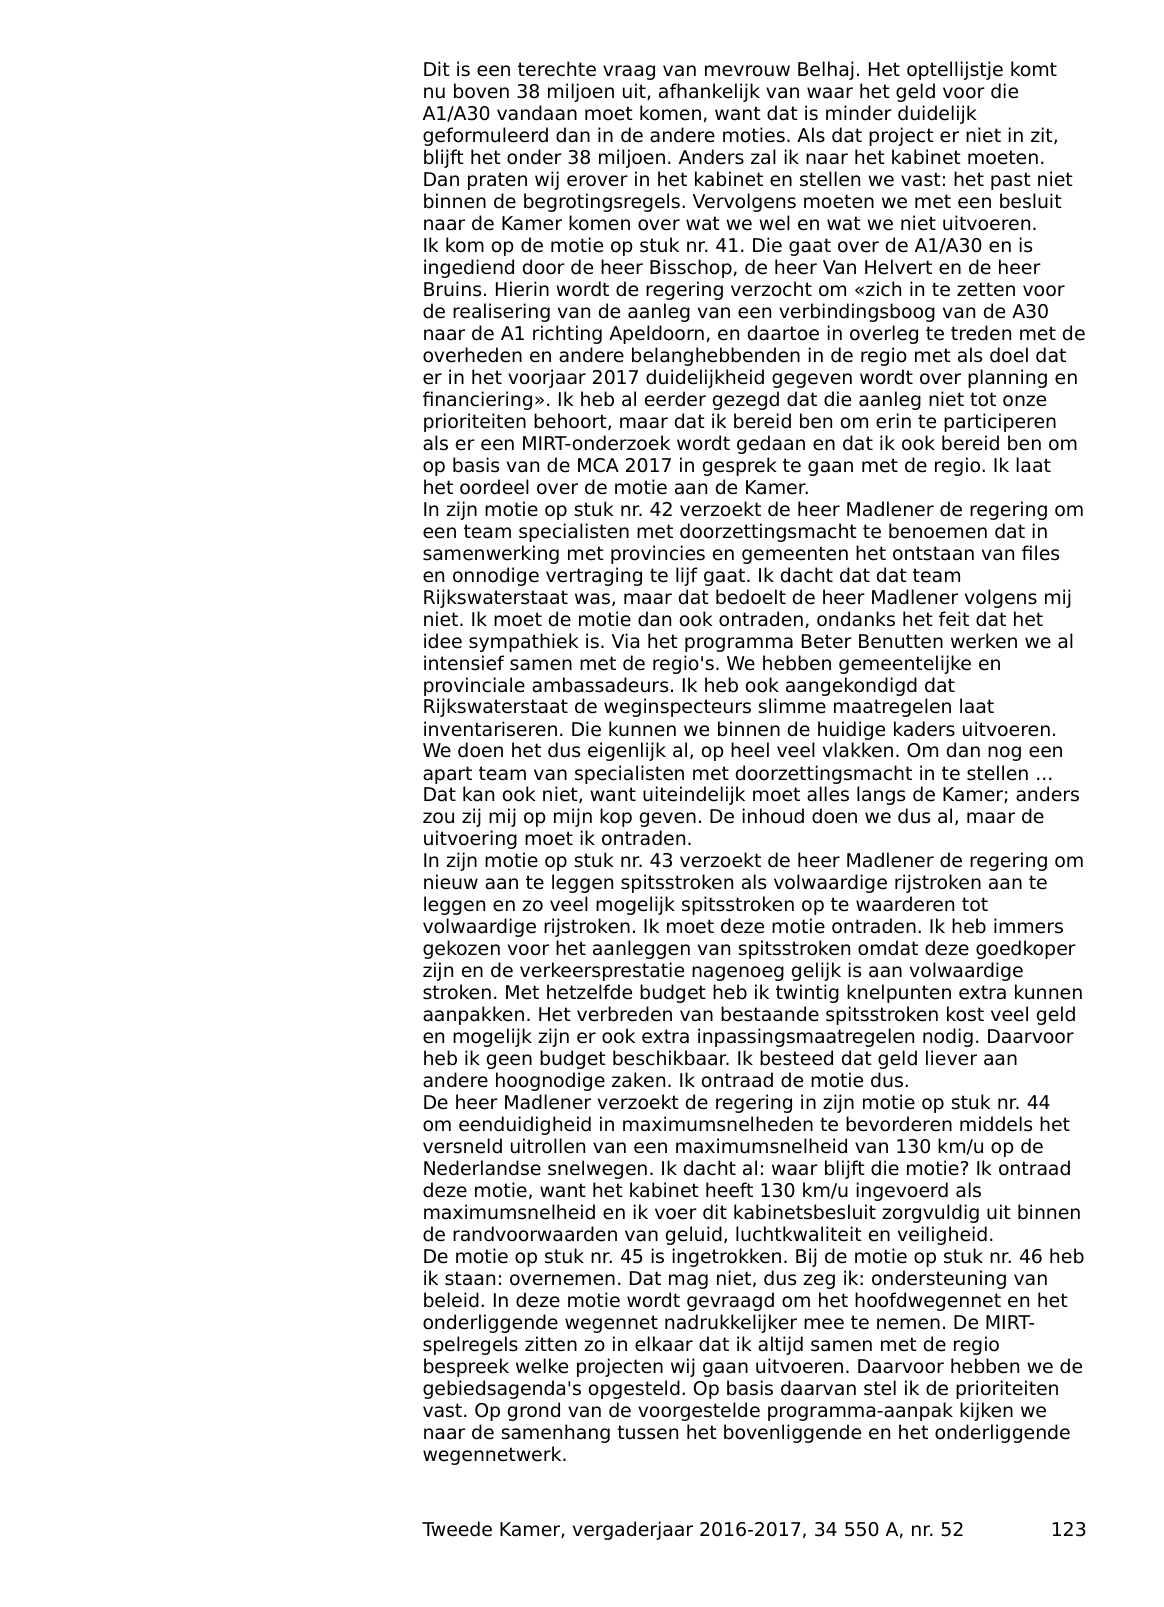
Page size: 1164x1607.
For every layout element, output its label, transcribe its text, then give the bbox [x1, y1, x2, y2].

text De motie op stuk nr. 45 is ingetrokken. Bij de motie op stuk nr. 46 heb ik staan: overnemen. Dat mag niet, dus zeg ik: ondersteuning van beleid. In deze motie wordt gevraagd om het hoofdwegennet en het onderliggende wegennet nadrukkelijker mee te nemen. De MIRT-spelregels zitten zo in elkaar dat ik altijd samen met de regio bespreek welke projecten wij gaan uitvoeren. Daarvoor hebben we de gebiedsagenda's opgesteld. Op basis daarvan stel ik de prioriteiten vast. Op grond van de voorgestelde programma-aanpak kijken we naar de samenhang tussen het bovenliggende en het onderliggende wegennetwerk. [422, 1246, 1087, 1466]
text De heer Madlener verzoekt de regering in zijn motie op stuk nr. 44 om eenduidigheid in maximumsnelheden te bevorderen middels het versneld uitrollen van een maximumsnelheid van 130 km/u op de Nederlandse snelwegen. Ik dacht al: waar blijft die motie? Ik ontraad deze motie, want het kabinet heeft 130 km/u ingevoerd als maximumsnelheid en ik voer dit kabinetsbesluit zorgvuldig uit binnen de randvoorwaarden van geluid, luchtkwaliteit en veiligheid. [422, 1092, 1087, 1246]
text Ik kom op de motie op stuk nr. 41. Die gaat over de A1/A30 en is ingediend door de heer Bisschop, de heer Van Helvert en de heer Bruins. Hierin wordt de regering verzocht om «zich in te zetten voor de realisering van de aanleg van een verbindingsboog van de A30 naar de A1 richting Apeldoorn, en daartoe in overleg te treden met de overheden en andere belanghebbenden in de regio met als doel dat er in het voorjaar 2017 duidelijkheid gegeven wordt over planning en financiering». Ik heb al eerder gezegd dat die aanleg niet tot onze prioriteiten behoort, maar dat ik bereid ben om erin te participeren als er een MIRT-onderzoek wordt gedaan en dat ik ook bereid ben om op basis van de MCA 2017 in gesprek te gaan met de regio. Ik laat het oordeel over de motie aan de Kamer. [422, 235, 1087, 499]
text In zijn motie op stuk nr. 43 verzoekt de heer Madlener de regering om nieuw aan te leggen spitsstroken als volwaardige rijstroken aan te leggen en zo veel mogelijk spitsstroken op te waarderen tot volwaardige rijstroken. Ik moet deze motie ontraden. Ik heb immers gekozen voor het aanleggen van spitsstroken omdat deze goedkoper zijn en de verkeersprestatie nagenoeg gelijk is aan volwaardige stroken. Met hetzelfde budget heb ik twintig knelpunten extra kunnen aanpakken. Het verbreden van bestaande spitsstroken kost veel geld en mogelijk zijn er ook extra inpassingsmaatregelen nodig. Daarvoor heb ik geen budget beschikbaar. Ik besteed dat geld liever aan andere hoognodige zaken. Ik ontraad de motie dus. [422, 850, 1087, 1092]
text Dit is een terechte vraag van mevrouw Belhaj. Het optellijstje komt nu boven 38 miljoen uit, afhankelijk van waar het geld voor die A1/A30 vandaan moet komen, want dat is minder duidelijk geformuleerd dan in de andere moties. Als dat project er niet in zit, blijft het onder 38 miljoen. Anders zal ik naar het kabinet moeten. Dan praten wij erover in het kabinet en stellen we vast: het past niet binnen de begrotingsregels. Vervolgens moeten we met een besluit naar de Kamer komen over wat we wel en wat we niet uitvoeren. [422, 59, 1087, 235]
text In zijn motie op stuk nr. 42 verzoekt de heer Madlener de regering om een team specialisten met doorzettingsmacht te benoemen dat in samenwerking met provincies en gemeenten het ontstaan van files en onnodige vertraging te lijf gaat. Ik dacht dat dat team Rijkswaterstaat was, maar dat bedoelt de heer Madlener volgens mij niet. Ik moet de motie dan ook ontraden, ondanks het feit dat het idee sympathiek is. Via het programma Beter Benutten werken we al intensief samen met de regio's. We hebben gemeentelijke en provinciale ambassadeurs. Ik heb ook aangekondigd dat Rijkswaterstaat de weginspecteurs slimme maatregelen laat inventariseren. Die kunnen we binnen de huidige kaders uitvoeren. We doen het dus eigenlijk al, op heel veel vlakken. Om dan nog een apart team van specialisten met doorzettingsmacht in te stellen ... Dat kan ook niet, want uiteindelijk moet alles langs de Kamer; anders zou zij mij op mijn kop geven. De inhoud doen we dus al, maar de uitvoering moet ik ontraden. [422, 499, 1087, 850]
